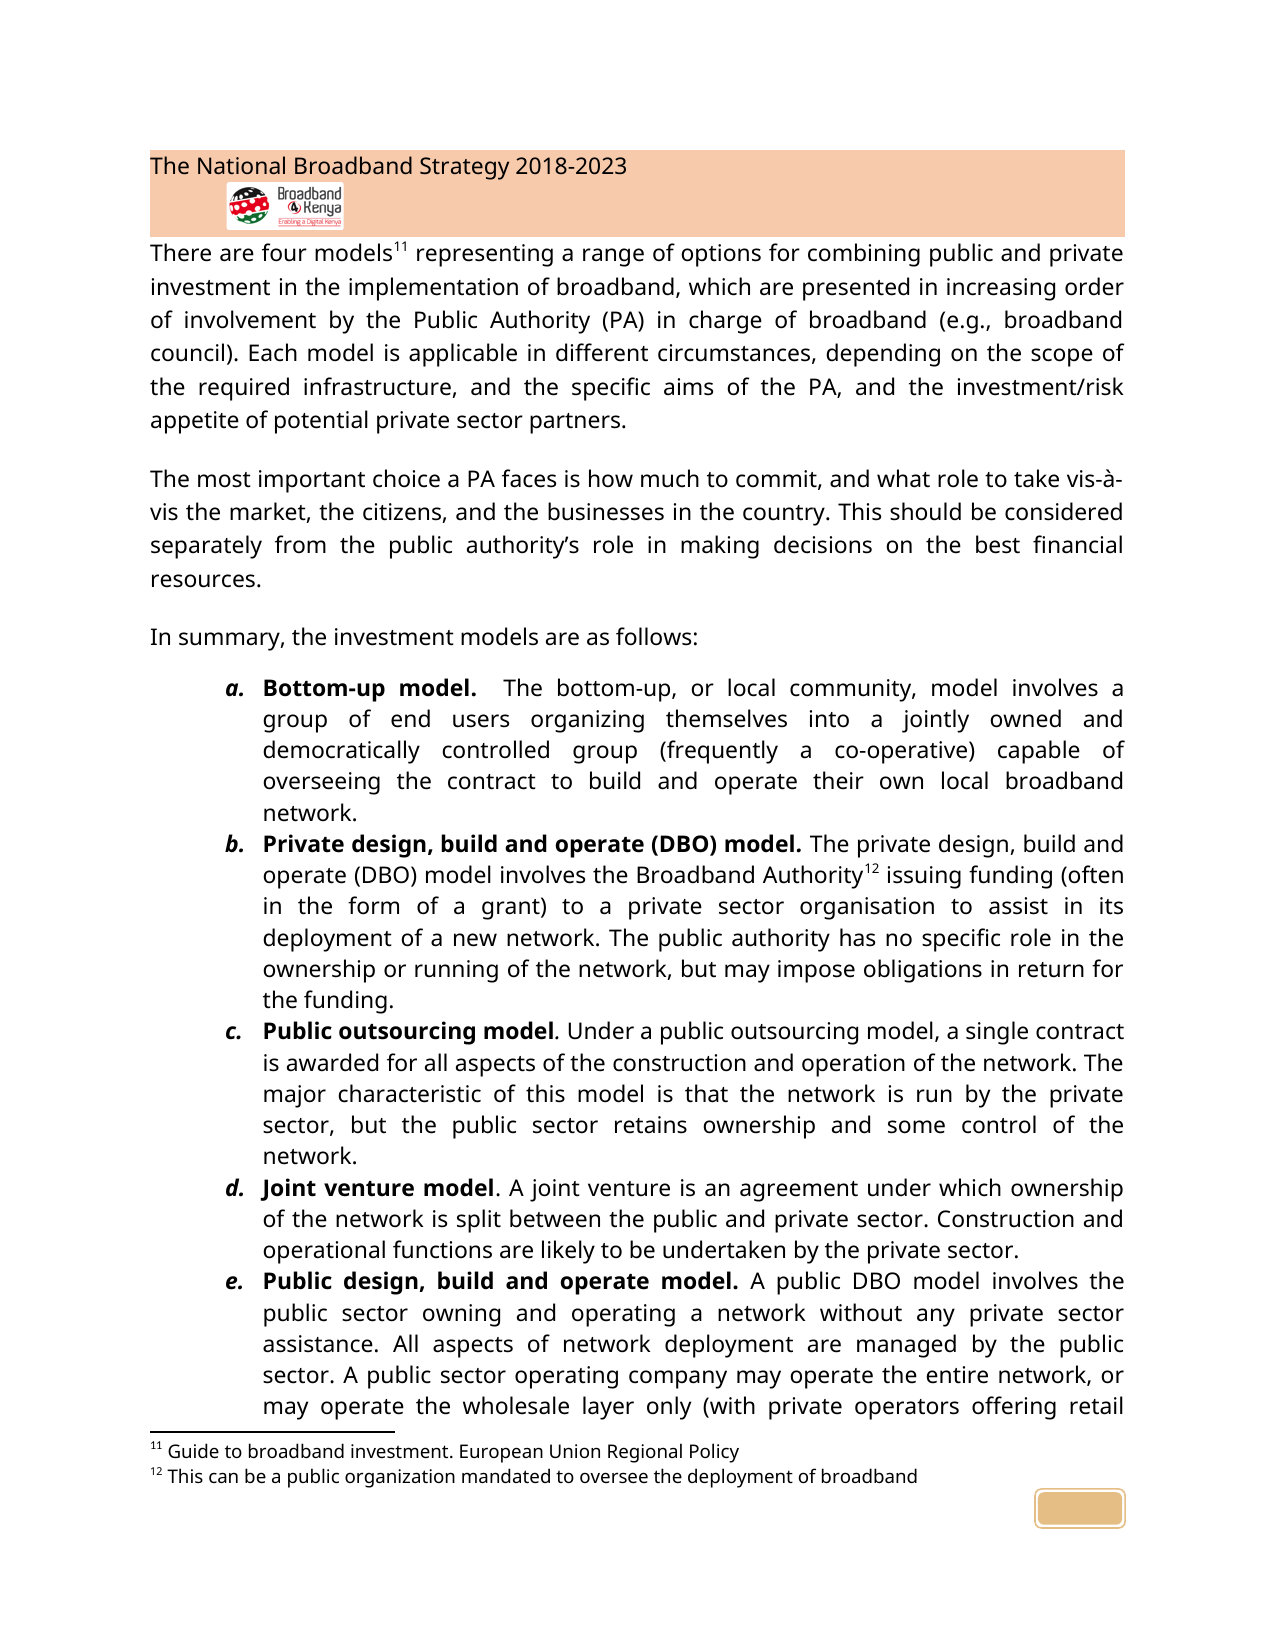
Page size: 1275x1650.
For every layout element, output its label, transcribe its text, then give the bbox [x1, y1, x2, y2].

picture [226, 182, 344, 230]
list Public outsourcing model. Under a public outsourcing model, a single contract is awarded for all aspects of the construction and operation of the network. The major characteristic of this model is that the network is run by the private sector, but the public sector retains ownership and some control of the network. [225, 1015, 1125, 1171]
list Private design, build and operate (DBO) model. The private design, build and operate (DBO) model involves the Broadband Authority issuing funding (often in the form of a grant) to a private sector organisation to assist in its deployment of a new network. The public authority has no specific role in the ownership or running of the network, but may impose obligations in return for the funding. [225, 828, 1125, 1015]
list Public design, build and operate model. A public DBO model involves the public sector owning and operating a network without any private sector assistance. All aspects of network deployment are managed by the public sector. A public sector operating company may operate the entire network, or may operate the wholesale layer only (with private operators offering retail [225, 1265, 1125, 1421]
list Joint venture model. A joint venture is an agreement under which ownership of the network is split between the public and private sector. Construction and operational functions are likely to be undertaken by the private sector. [225, 1171, 1125, 1265]
text There are four models representing a range of options for combining public and private investment in the implementation of broadband, which are presented in increasing order of involvement by the Public Authority (PA) in charge of broadband (e.g., broadband council). Each model is applicable in different circumstances, depending on the scope of the required infrastructure, and the specific aims of the PA, and the investment/risk appetite of potential private sector partners. [150, 237, 1125, 435]
text In summary, the investment models are as follows: [150, 621, 1125, 653]
list This can be a public organization mandated to oversee the deployment of broadband [150, 1463, 1125, 1489]
list Bottom-up model. The bottom-up, or local community, model involves a group of end users organizing themselves into a jointly owned and democratically controlled group (frequently a co-operative) capable of overseeing the contract to build and operate their own local broadband network. [225, 671, 1125, 828]
text Guide to broadband investment. European Union Regional Policy [150, 1438, 1125, 1463]
text The most important choice a PA faces is how much to commit, and what role to take vis-à-vis the market, the citizens, and the businesses in the country. This should be considered separately from the public authority’s role in making decisions on the best financial resources. [150, 463, 1125, 594]
